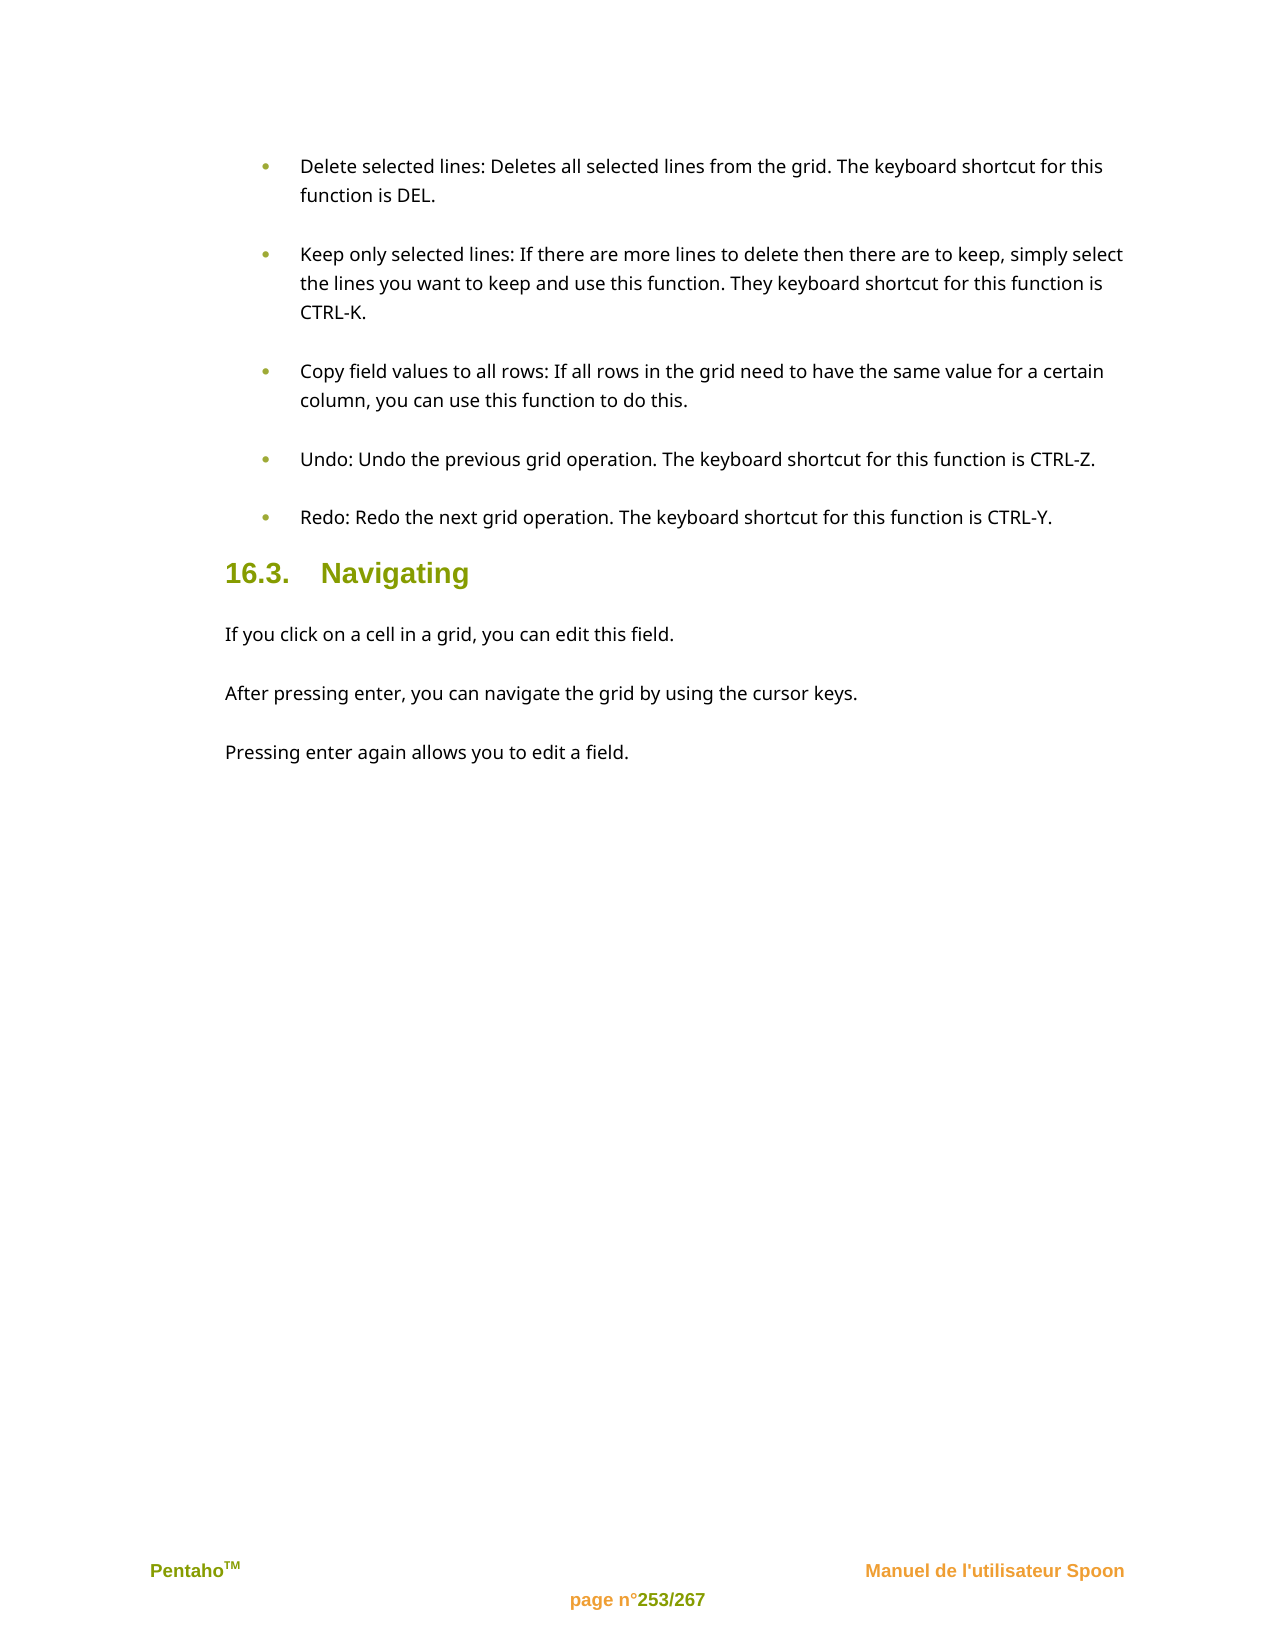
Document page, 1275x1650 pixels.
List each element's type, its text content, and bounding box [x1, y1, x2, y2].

text If you click on a cell in a grid, you can edit this field. [225, 618, 1125, 648]
list Keep only selected lines: If there are more lines to delete then there are to keep, simply select the lines you want to keep and use this function. They keyboard shortcut for this function is CTRL-K. [262, 238, 1125, 325]
list Redo: Redo the next grid operation. The keyboard shortcut for this function is CTRL-Y. [262, 501, 1125, 530]
list Delete selected lines: Deletes all selected lines from the grid. The keyboard shortcut for this function is DEL. [262, 150, 1125, 208]
text Pressing enter again allows you to edit a field. [225, 736, 1125, 765]
subtitle Navigating [225, 560, 1125, 589]
list Copy field values to all rows: If all rows in the grid need to have the same value for a certain column, you can use this function to do this. [262, 355, 1125, 413]
list Undo: Undo the previous grid operation. The keyboard shortcut for this function is CTRL-Z. [262, 443, 1125, 472]
text After pressing enter, you can navigate the grid by using the cursor keys. [225, 677, 1125, 706]
